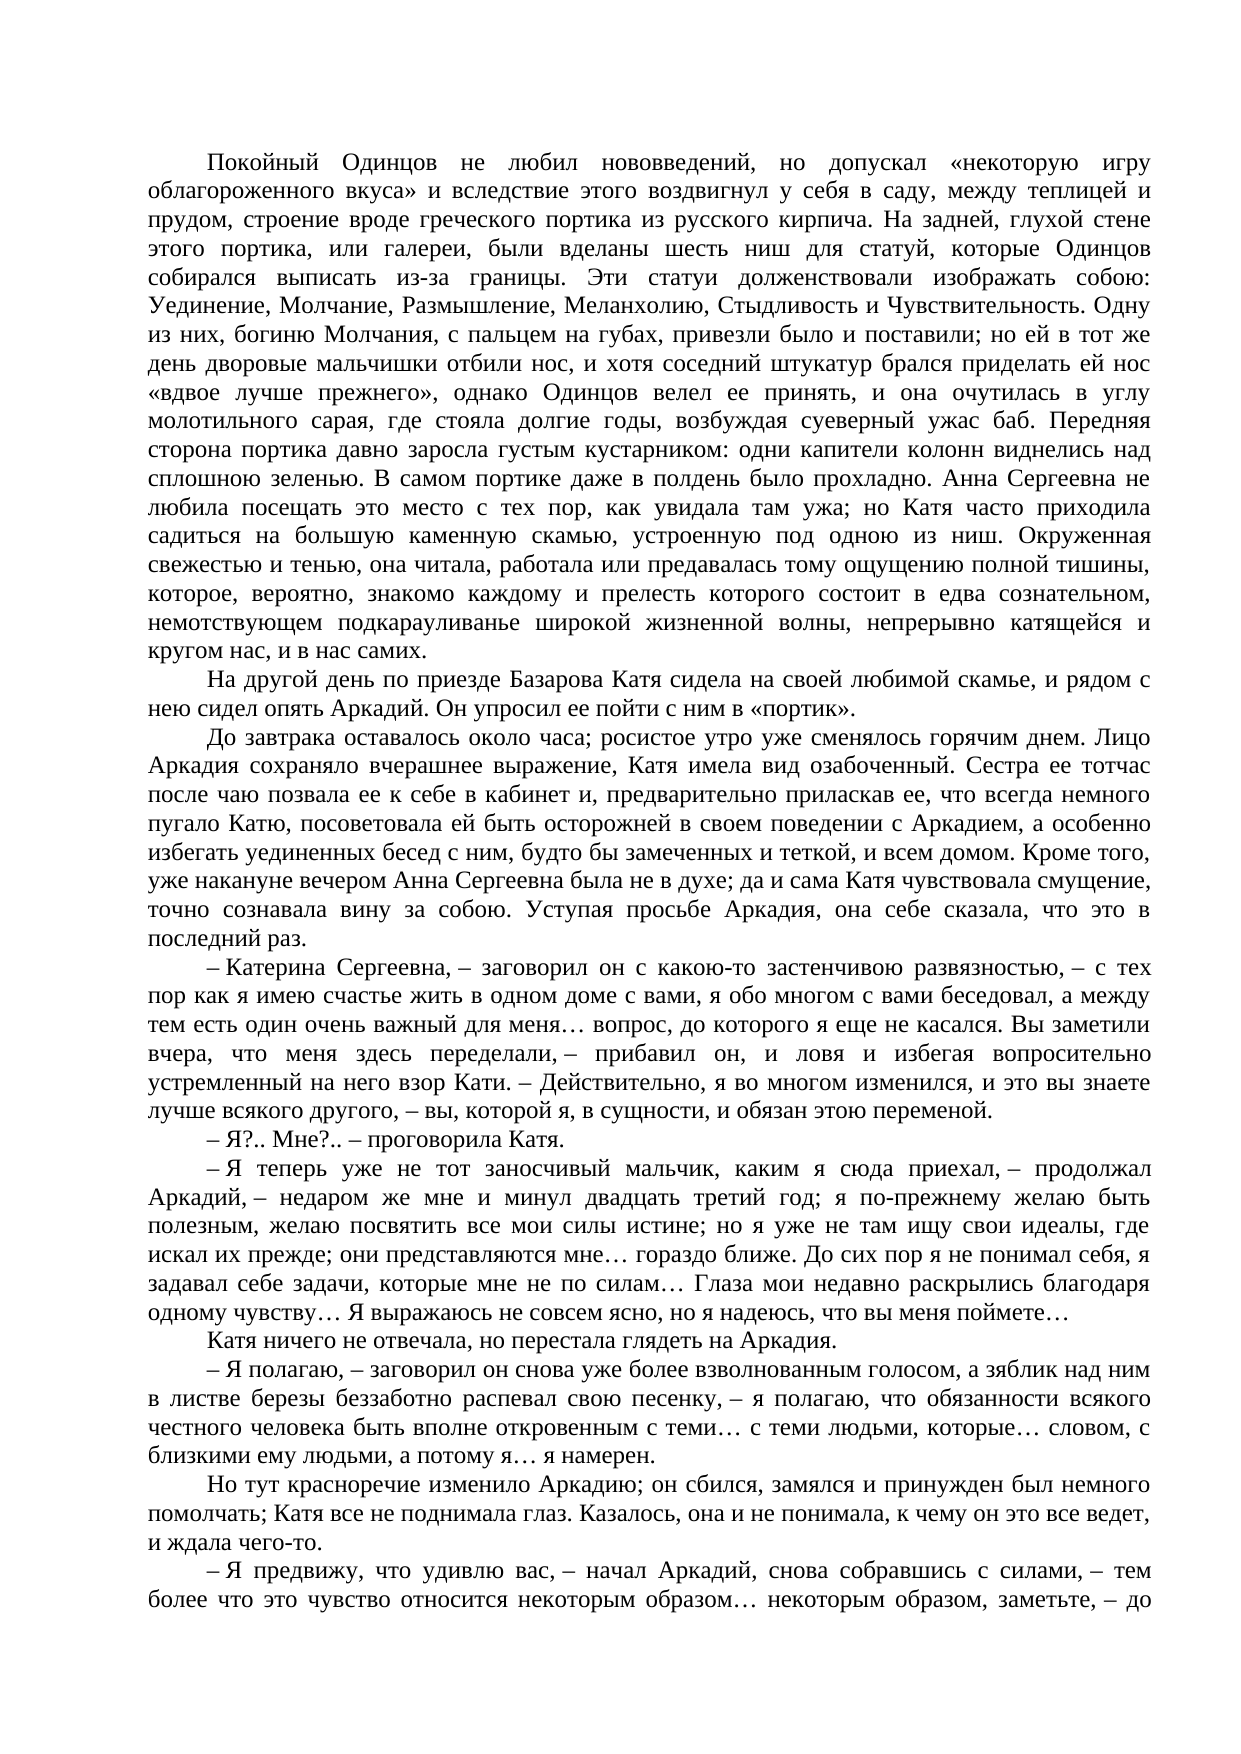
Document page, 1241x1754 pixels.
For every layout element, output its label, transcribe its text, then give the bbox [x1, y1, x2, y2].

text – Я теперь уже не тот заносчивый мальчик, каким я сюда приехал, – продолжал Аркадий, – недаром же мне и минул двадцать третий год; я по-прежнему желаю быть полезным, желаю посвятить все мои силы истине; но я уже не там ищу свои идеалы, где искал их прежде; они представляются мне… гораздо ближе. До сих пор я не понимал себя, я задавал себе задачи, которые мне не по силам… Глаза мои недавно раскрылись благодаря одному чувству… Я выражаюсь не совсем ясно, но я надеюсь, что вы меня поймете… [148, 1153, 1152, 1326]
text – Катерина Сергеевна, – заговорил он с какою-то застенчивою развязностью, – с тех пор как я имею счастье жить в одном доме с вами, я обо многом с вами беседовал, а между тем есть один очень важный для меня… вопрос, до которого я еще не касался. Вы заметили вчера, что меня здесь переделали, – прибавил он, и ловя и избегая вопросительно устремленный на него взор Кати. – Действительно, я во многом изменился, и это вы знаете лучше всякого другого, – вы, которой я, в сущности, и обязан этою переменой. [148, 952, 1152, 1124]
text До завтрака оставалось около часа; росистое утро уже сменялось горячим днем. Лицо Аркадия сохраняло вчерашнее выражение, Катя имела вид озабоченный. Сестра ее тотчас после чаю позвала ее к себе в кабинет и, предварительно приласкав ее, что всегда немного пугало Катю, посоветовала ей быть осторожней в своем поведении с Аркадием, а особенно избегать уединенных бесед с ним, будто бы замеченных и теткой, и всем домом. Кроме того, уже накануне вечером Анна Сергеевна была не в духе; да и сама Катя чувствовала смущение, точно сознавала вину за собою. Уступая просьбе Аркадия, она себе сказала, что это в последний раз. [148, 722, 1152, 952]
text Катя ничего не отвечала, но перестала глядеть на Аркадия. [148, 1326, 1152, 1354]
text Покойный Одинцов не любил нововведений, но допускал «некоторую игру облагороженного вкуса» и вследствие этого воздвигнул у себя в саду, между теплицей и прудом, строение вроде греческого портика из русского кирпича. На задней, глухой стене этого портика, или галереи, были вделаны шесть ниш для статуй, которые Одинцов собирался выписать из-за границы. Эти статуи долженствовали изображать собою: Уединение, Молчание, Размышление, Меланхолию, Стыдливость и Чувствительность. Одну из них, богиню Молчания, с пальцем на губах, привезли было и поставили; но ей в тот же день дворовые мальчишки отбили нос, и хотя соседний штукатур брался приделать ей нос «вдвое лучше прежнего», однако Одинцов велел ее принять, и она очутилась в углу молотильного сарая, где стояла долгие годы, возбуждая суеверный ужас баб. Передняя сторона портика давно заросла густым кустарником: одни капители колонн виднелись над сплошною зеленью. В самом портике даже в полдень было прохладно. Анна Сергеевна не любила посещать это место с тех пор, как увидала там ужа; но Катя часто приходила садиться на большую каменную скамью, устроенную под одною из ниш. Окруженная свежестью и тенью, она читала, работала или предавалась тому ощущению полной тишины, которое, вероятно, знакомо каждому и прелесть которого состоит в едва сознательном, немотствующем подкарауливанье широкой жизненной волны, непрерывно катящейся и кругом нас, и в нас самих. [148, 147, 1152, 664]
text – Я предвижу, что удивлю вас, – начал Аркадий, снова собравшись с силами, – тем более что это чувство относится некоторым образом… некоторым образом, заметьте, – до [148, 1556, 1152, 1613]
text – Я?.. Мне?.. – проговорила Катя. [148, 1124, 1152, 1153]
text – Я полагаю, – заговорил он снова уже более взволнованным голосом, а зяблик над ним в листве березы беззаботно распевал свою песенку, – я полагаю, что обязанности всякого честного человека быть вполне откровенным с теми… с теми людьми, которые… словом, с близкими ему людьми, а потому я… я намерен. [148, 1354, 1152, 1469]
text На другой день по приезде Базарова Катя сидела на своей любимой скамье, и рядом с нею сидел опять Аркадий. Он упросил ее пойти с ним в «портик». [148, 664, 1152, 722]
text Но тут красноречие изменило Аркадию; он сбился, замялся и принужден был немного помолчать; Катя все не поднимала глаз. Казалось, она и не понимала, к чему он это все ведет, и ждала чего-то. [148, 1469, 1152, 1556]
